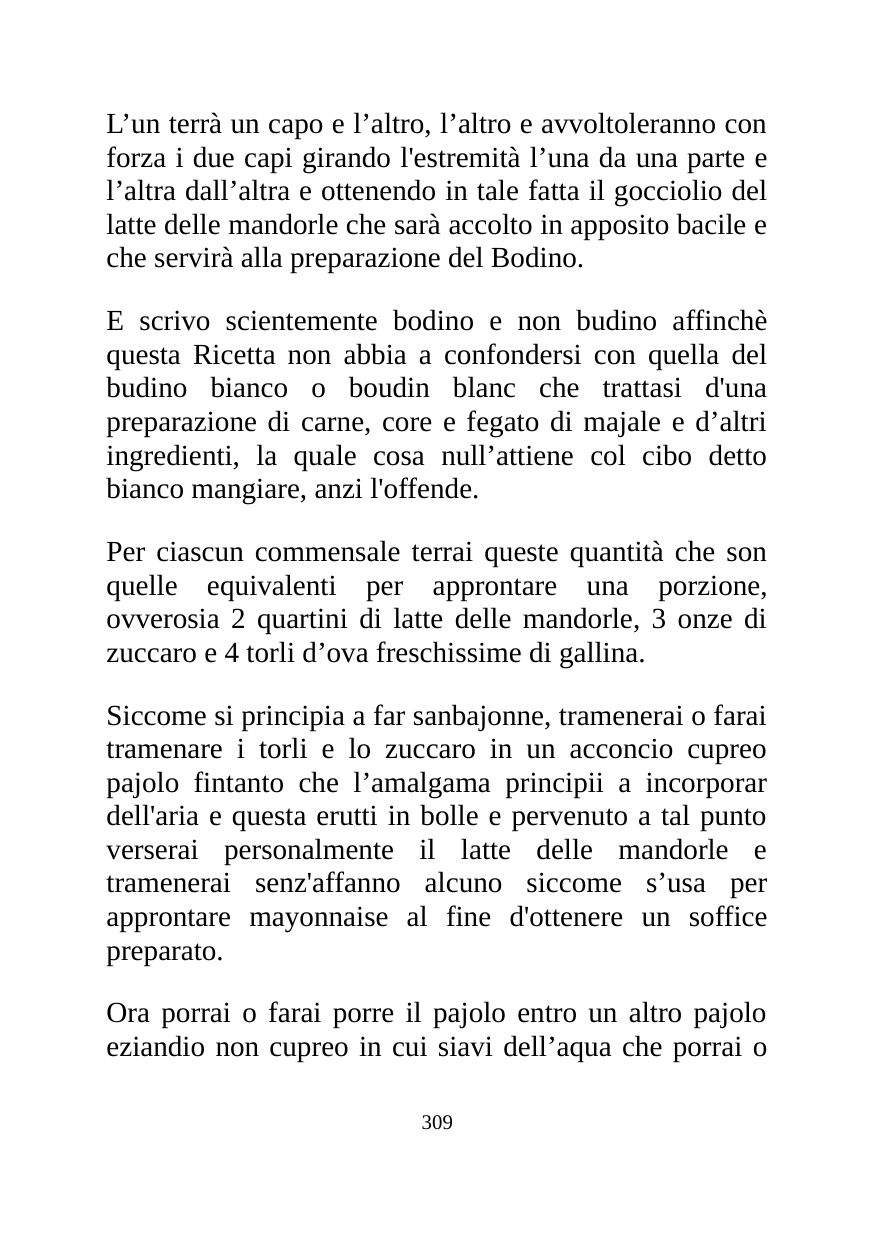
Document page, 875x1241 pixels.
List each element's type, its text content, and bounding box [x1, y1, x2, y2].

text Siccome si principia a far sanbajonne, tramenerai o farai tramenare i torli e lo zuccaro in un acconcio cupreo pajolo fintanto che l’amalgama principii a incorporar dell'aria e questa erutti in bolle e pervenuto a tal punto verserai personalmente il latte delle mandorle e tramenerai senz'affanno alcuno siccome s’usa per approntare mayonnaise al fine d'ottenere un soffice preparato. [106, 698, 768, 966]
text Ora porrai o farai porre il pajolo entro un altro pajolo eziandio non cupreo in cui siavi dell’aqua che porrai o [106, 996, 768, 1063]
text Per ciascun commensale terrai queste quantità che son quelle equivalenti per approntare una porzione, ovverosia 2 quartini di latte delle mandorle, 3 onze di zuccaro e 4 torli d’ova freschissime di gallina. [106, 534, 768, 668]
text L’un terrà un capo e l’altro, l’altro e avvoltoleranno con forza i due capi girando l'estremità l’una da una parte e l’altra dall’altra e ottenendo in tale fatta il gocciolio del latte delle mandorle che sarà accolto in apposito bacile e che servirà alla preparazione del Bodino. [106, 106, 768, 274]
text E scrivo scientemente bodino e non budino affinchè questa Ricetta non abbia a confondersi con quella del budino bianco o boudin blanc che trattasi d'una preparazione di carne, core e fegato di majale e d’altri ingredienti, la quale cosa null’attiene col cibo detto bianco mangiare, anzi l'offende. [106, 303, 768, 505]
